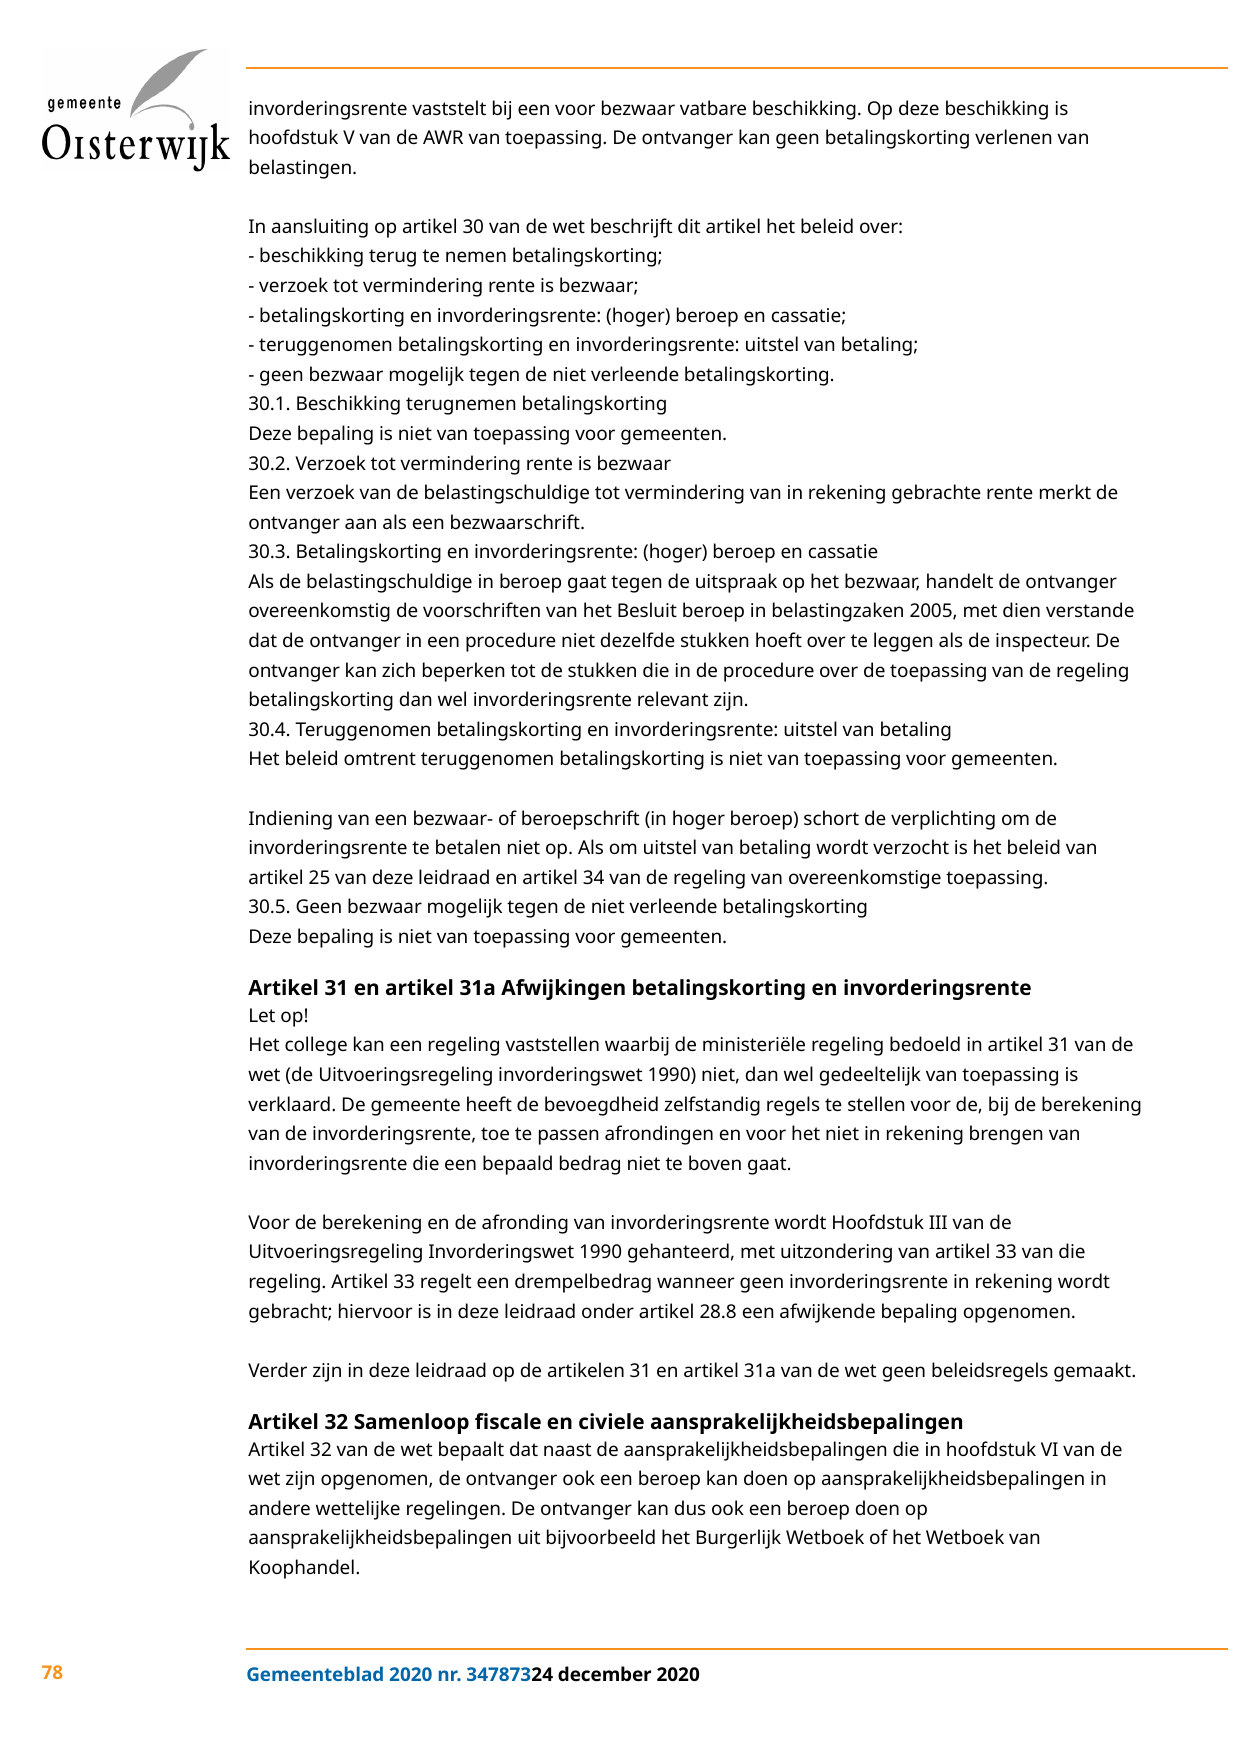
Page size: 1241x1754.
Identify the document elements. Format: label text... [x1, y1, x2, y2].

text Het beleid omtrent teruggenomen betalingskorting is niet van toepassing voor gemeenten. [248, 746, 1152, 771]
text 30.5. Geen bezwaar mogelijk tegen de niet verleende betalingskorting [248, 893, 1152, 919]
text Indiening van een bezwaar- of beroepschrift (in hoger beroep) schort de verplichting om de invorderingsrente te betalen niet op. Als om uitstel van betaling wordt verzocht is het beleid van artikel 25 van deze leidraad en artikel 34 van de regeling van overeenkomstige toepassing. [248, 805, 1152, 890]
text Verder zijn in deze leidraad op de artikelen 31 en artikel 31a van de wet geen beleidsregels gemaakt. [248, 1357, 1152, 1383]
text In aansluiting op artikel 30 van de wet beschrijft dit artikel het beleid over: [248, 213, 1152, 239]
text - beschikking terug te nemen betalingskorting; [248, 243, 1152, 268]
text - verzoek tot vermindering rente is bezwaar; [248, 272, 1152, 298]
text invorderingsrente vaststelt bij een voor bezwaar vatbare beschikking. Op deze beschikking is hoofdstuk V van de AWR van toepassing. De ontvanger kan geen betalingskorting verlenen van belastingen. [248, 95, 1152, 180]
text - betalingskorting en invorderingsrente: (hoger) beroep en cassatie; [248, 302, 1152, 328]
text 30.4. Teruggenomen betalingskorting en invorderingsrente: uitstel van betaling [248, 716, 1152, 742]
text Deze bepaling is niet van toepassing voor gemeenten. [248, 420, 1152, 446]
text Een verzoek van de belastingschuldige tot vermindering van in rekening gebrachte rente merkt de ontvanger aan als een bezwaarschrift. [248, 479, 1152, 535]
text 30.2. Verzoek tot vermindering rente is bezwaar [248, 450, 1152, 476]
text Let op! [248, 1002, 1152, 1028]
text Als de belastingschuldige in beroep gaat tegen de uitspraak op het bezwaar, handelt de ontvanger overeenkomstig de voorschriften van het Besluit beroep in belastingzaken 2005, met dien verstande dat de ontvanger in een procedure niet dezelfde stukken hoeft over te leggen als de inspecteur. De ontvanger kan zich beperken tot de stukken die in de procedure over de toepassing van de regeling betalingskorting dan wel invorderingsrente relevant zijn. [248, 568, 1152, 712]
text Deze bepaling is niet van toepassing voor gemeenten. [248, 923, 1152, 949]
text Artikel 31 en artikel 31a Afwijkingen betalingskorting en invorderingsrente [248, 973, 1152, 1002]
text 30.1. Beschikking terugnemen betalingskorting [248, 391, 1152, 416]
text Artikel 32 Samenloop fiscale en civiele aansprakelijkheidsbepalingen [248, 1407, 1152, 1436]
picture [41, 47, 231, 172]
text Voor de berekening en de afronding van invorderingsrente wordt Hoofdstuk III van de Uitvoeringsregeling Invorderingswet 1990 gehanteerd, met uitzondering van artikel 33 van die regeling. Artikel 33 regelt een drempelbedrag wanneer geen invorderingsrente in rekening wordt gebracht; hiervoor is in deze leidraad onder artikel 28.8 een afwijkende bepaling opgenomen. [248, 1209, 1152, 1323]
text - geen bezwaar mogelijk tegen de niet verleende betalingskorting. [248, 361, 1152, 387]
text 30.3. Betalingskorting en invorderingsrente: (hoger) beroep en cassatie [248, 538, 1152, 564]
text Het college kan een regeling vaststellen waarbij de ministeriële regeling bedoeld in artikel 31 van de wet (de Uitvoeringsregeling invorderingswet 1990) niet, dan wel gedeeltelijk van toepassing is verklaard. De gemeente heeft de bevoegdheid zelfstandig regels te stellen voor de, bij de berekening van de invorderingsrente, toe te passen afrondingen en voor het niet in rekening brengen van invorderingsrente die een bepaald bedrag niet te boven gaat. [248, 1032, 1152, 1176]
text Artikel 32 van de wet bepaalt dat naast de aansprakelijkheidsbepalingen die in hoofdstuk VI van de wet zijn opgenomen, de ontvanger ook een beroep kan doen op aansprakelijkheidsbepalingen in andere wettelijke regelingen. De ontvanger kan dus ook een beroep doen op aansprakelijkheidsbepalingen uit bijvoorbeeld het Burgerlijk Wetboek of het Wetboek van Koophandel. [248, 1436, 1152, 1580]
text - teruggenomen betalingskorting en invorderingsrente: uitstel van betaling; [248, 331, 1152, 357]
